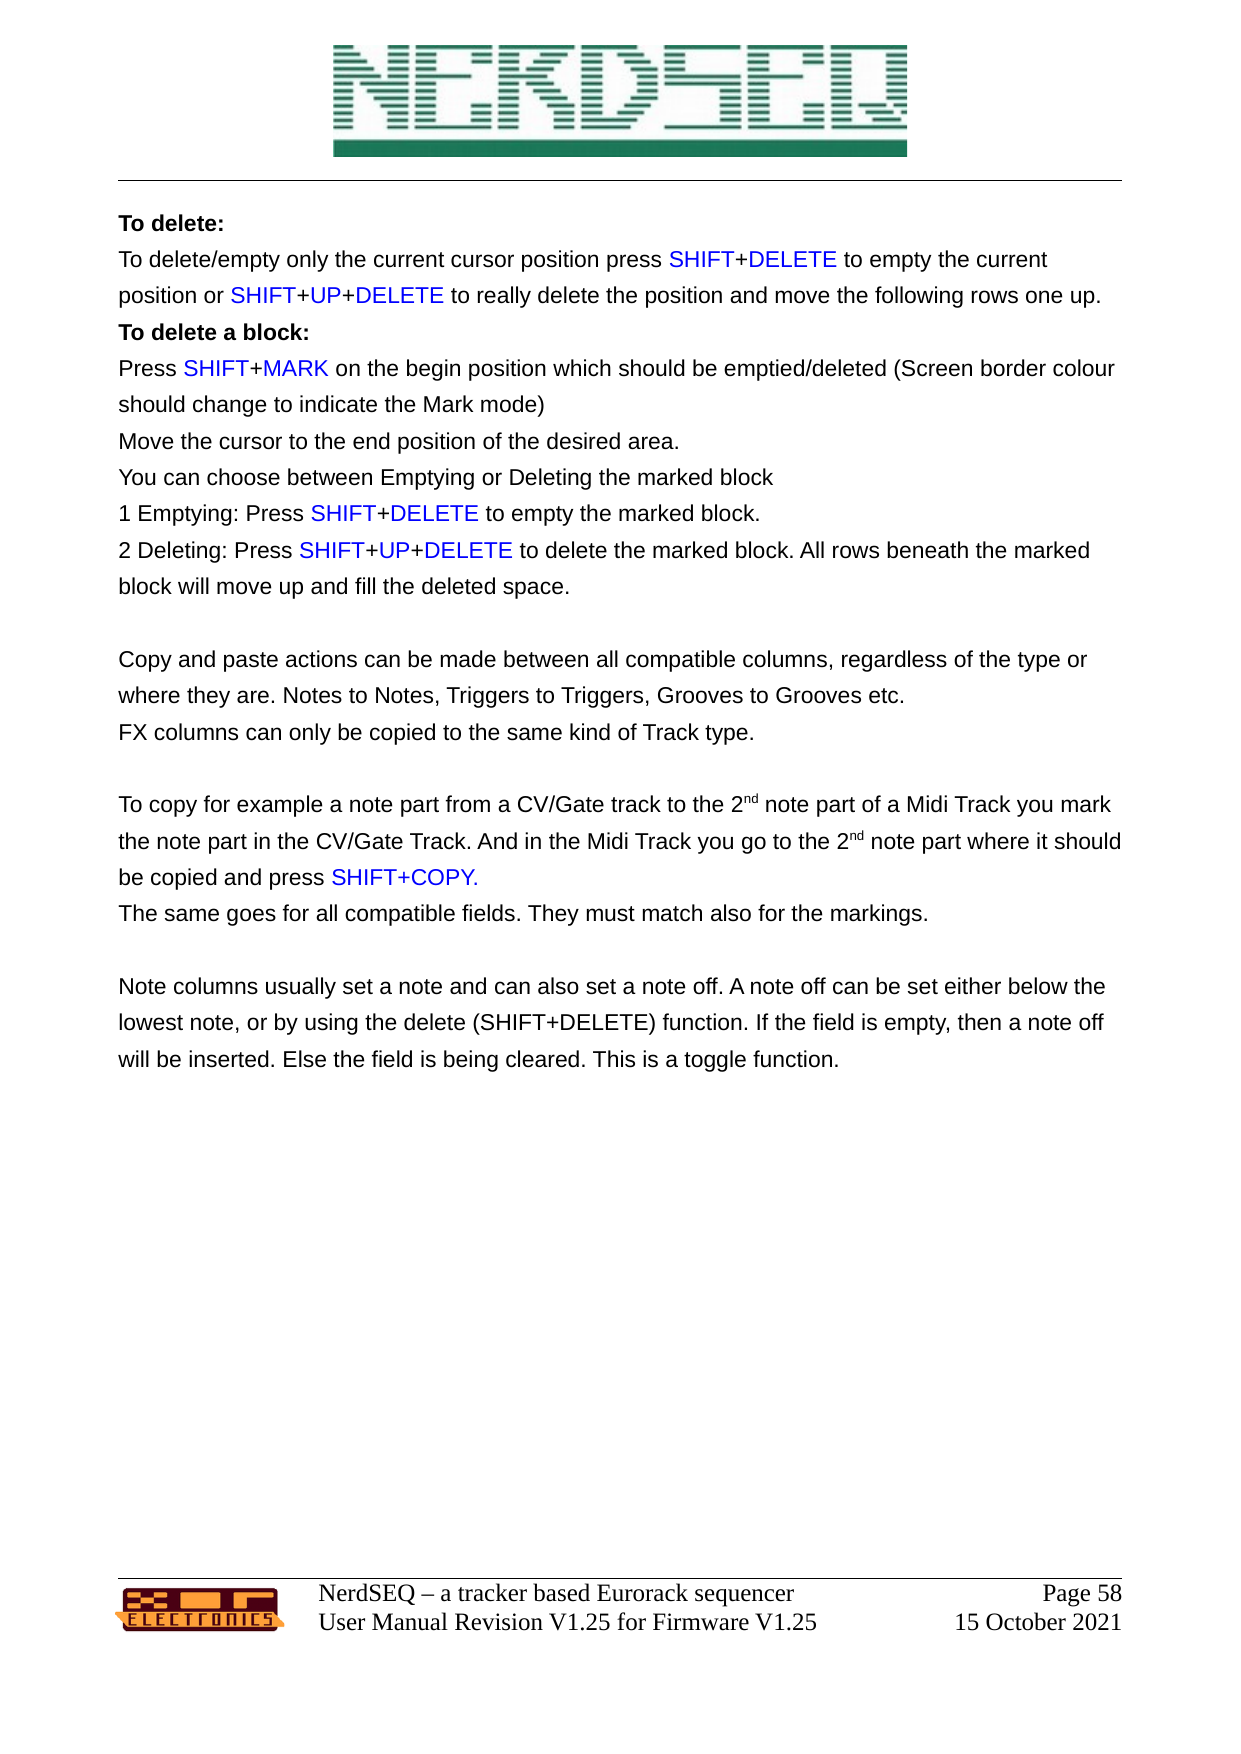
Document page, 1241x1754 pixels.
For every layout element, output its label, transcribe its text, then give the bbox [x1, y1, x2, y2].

text Move the cursor to the end position of the desired area. [118, 428, 1122, 454]
picture [115, 1584, 285, 1634]
text Note columns usually set a note and can also set a note off. A note off can be set either below the lowest note, or by using the delete (SHIFT+DELETE) function. If the field is empty, then a note off will be inserted. Else the field is being cleared. This is a toggle function. [118, 973, 1122, 1072]
text To delete a block: [118, 319, 1122, 345]
text To delete/empty only the current cursor position press SHIFT+DELETE to empty the current position or SHIFT+UP+DELETE to really delete the position and move the following rows one up. [118, 246, 1122, 309]
text Press SHIFT+MARK on the begin position which should be emptied/deleted (Screen border colour should change to indicate the Mark mode) [118, 355, 1122, 418]
text The same goes for all compatible fields. They must match also for the markings. [118, 900, 1122, 927]
text You can choose between Emptying or Deleting the marked block [118, 464, 1122, 490]
text To copy for example a note part from a CV/Gate track to the 2nd note part of a Midi Track you mark the note part in the CV/Gate Track. And in the Midi Track you go to the 2nd note part where it should be copied and press SHIFT+COPY. [118, 791, 1122, 890]
picture [333, 45, 908, 157]
text To delete: [118, 209, 1122, 236]
text FX columns can only be copied to the same kind of Track type. [118, 718, 1122, 745]
text 2 Deleting: Press SHIFT+UP+DELETE to delete the marked block. All rows beneath the marked block will move up and fill the deleted space. [118, 537, 1122, 599]
text 1 Emptying: Press SHIFT+DELETE to empty the marked block. [118, 500, 1122, 527]
text Copy and paste actions can be made between all compatible columns, regardless of the type or where they are. Notes to Notes, Triggers to Triggers, Grooves to Grooves etc. [118, 646, 1122, 708]
